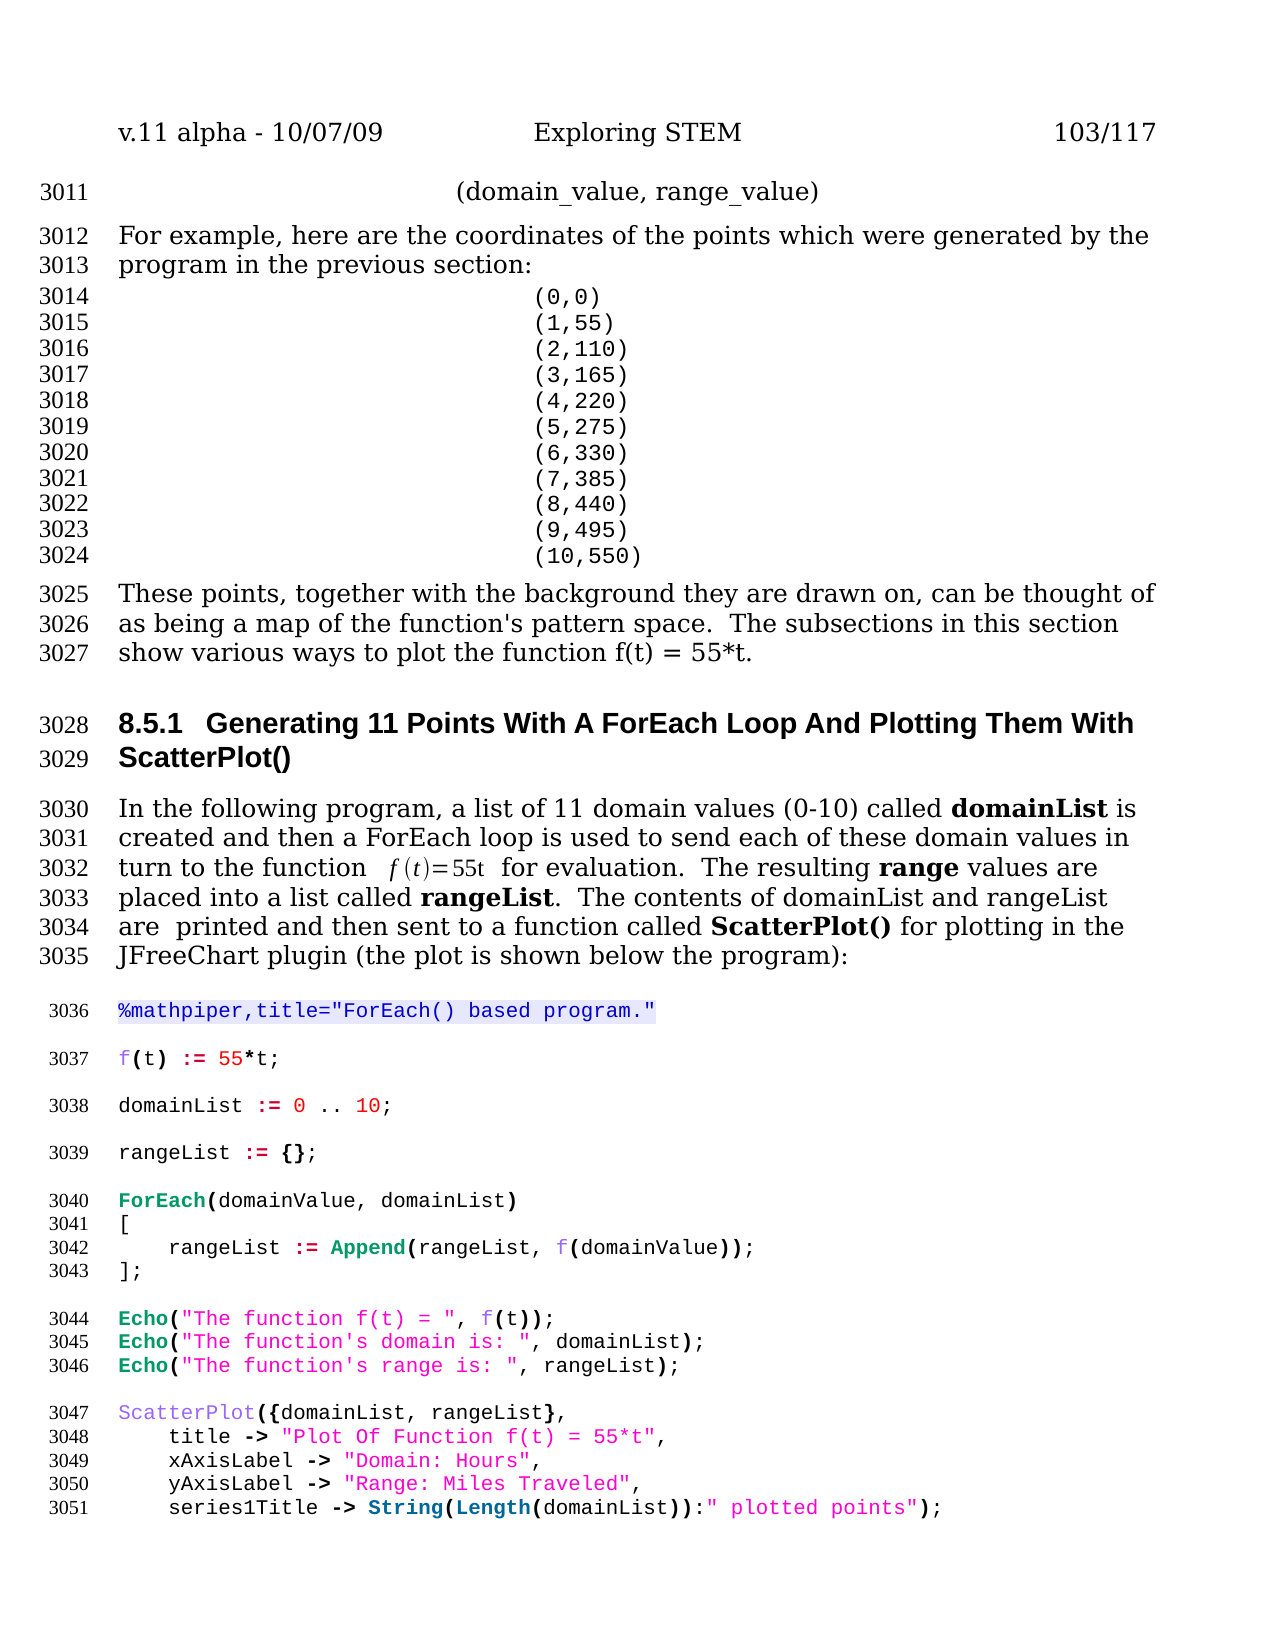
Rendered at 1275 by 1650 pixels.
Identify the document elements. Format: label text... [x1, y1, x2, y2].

text (2,110) [533, 337, 1157, 363]
text Echo("The function's domain is: ", domainList); [118, 1331, 1157, 1355]
subtitle Generating 11 Points With A ForEach Loop And Plotting Them With ScatterPlot() [118, 706, 1157, 773]
text f(t) := 55*t; [118, 1048, 1157, 1071]
text %mathpiper,title="ForEach() based program." [118, 1000, 1157, 1024]
text Echo("The function's range is: ", rangeList); [118, 1355, 1157, 1379]
text (7,385) [533, 467, 1157, 493]
text (8,440) [533, 493, 1157, 519]
text ScatterPlot({domainList, rangeList}, [118, 1402, 1157, 1426]
text (9,495) [533, 519, 1157, 545]
text In the following program, a list of 11 domain values (0-10) called domainList is created and then a ForEach loop is used to send each of these domain values in turn to the functionfor evaluation. The resulting range values are placed into a list called rangeList. The contents of domainList and rangeList are printed and then sent to a function called ScatterPlot() for plotting in the JFreeChart plugin (the plot is shown below the program): [118, 794, 1157, 971]
text yAxisLabel -> "Range: Miles Traveled", [118, 1473, 1157, 1497]
text domainList := 0 .. 10; [118, 1095, 1157, 1119]
text title -> "Plot Of Function f(t) = 55*t", [118, 1426, 1157, 1450]
text Echo("The function f(t) = ", f(t)); [118, 1308, 1157, 1331]
text For example, here are the coordinates of the points which were generated by the program in the previous section: [118, 221, 1157, 279]
text (5,275) [533, 415, 1157, 441]
text (10,550) [533, 545, 1157, 571]
text rangeList := Append(rangeList, f(domainValue)); [118, 1237, 1157, 1261]
text (0,0) [533, 285, 1157, 311]
text ForEach(domainValue, domainList) [118, 1189, 1157, 1213]
text series1Title -> String(Length(domainList)):" plotted points"); [118, 1497, 1157, 1521]
text (6,330) [533, 441, 1157, 467]
text (4,220) [533, 389, 1157, 415]
text These points, together with the background they are drawn on, can be thought of as being a map of the function's pattern space. The subsections in this section show various ways to plot the function f(t) = 55*t. [118, 579, 1157, 667]
text ]; [118, 1261, 1157, 1284]
text rangeList := {}; [118, 1142, 1157, 1166]
text xAxisLabel -> "Domain: Hours", [118, 1450, 1157, 1473]
text (3,165) [533, 363, 1157, 389]
text [ [118, 1213, 1157, 1237]
text (domain_value, range_value) [118, 177, 1157, 206]
text (1,55) [533, 311, 1157, 337]
